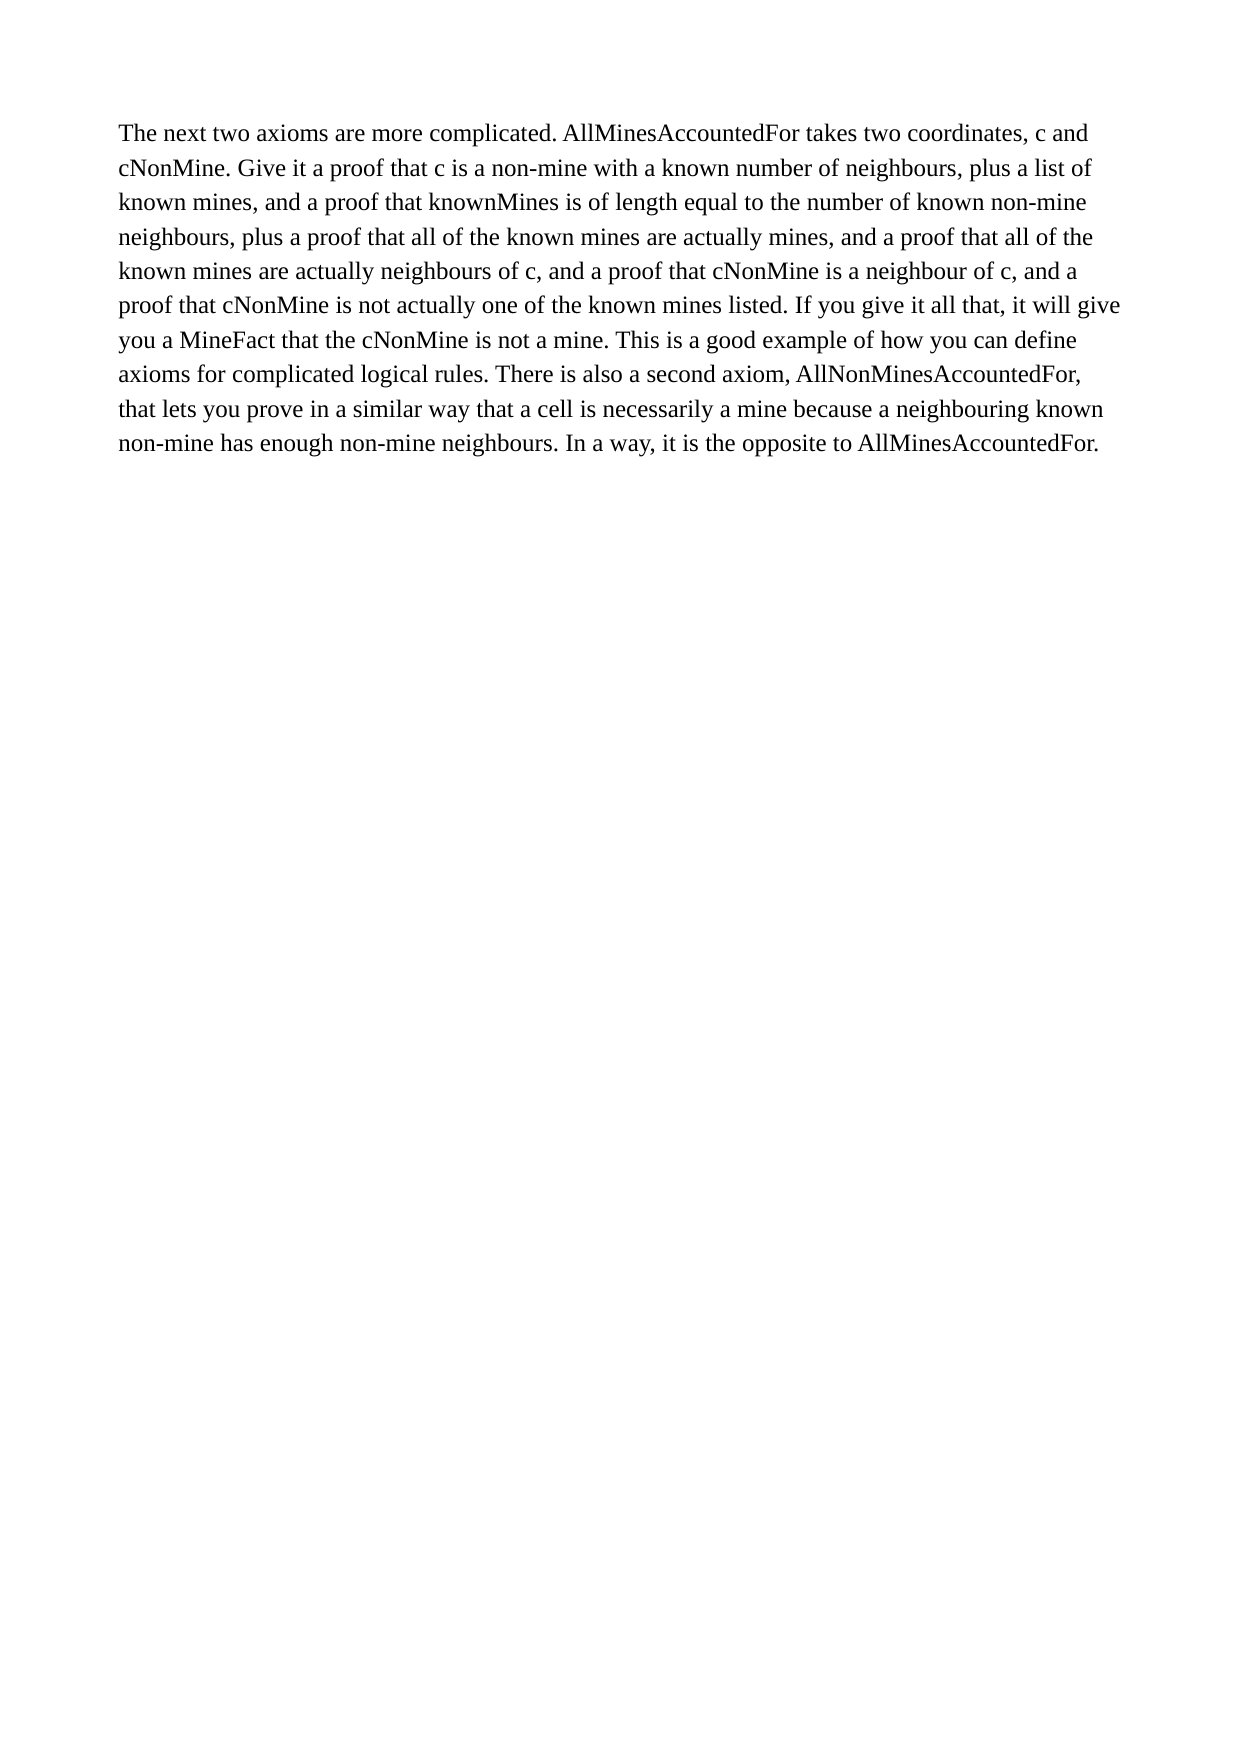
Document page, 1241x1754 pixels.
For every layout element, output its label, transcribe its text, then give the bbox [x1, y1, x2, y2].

text The next two axioms are more complicated. AllMinesAccountedFor takes two coordinates, c and cNonMine. Give it a proof that c is a non-mine with a known number of neighbours, plus a list of known mines, and a proof that knownMines is of length equal to the number of known non-mine neighbours, plus a proof that all of the known mines are actually mines, and a proof that all of the known mines are actually neighbours of c, and a proof that cNonMine is a neighbour of c, and a proof that cNonMine is not actually one of the known mines listed. If you give it all that, it will give you a MineFact that the cNonMine is not a mine. This is a good example of how you can define axioms for complicated logical rules. There is also a second axiom, AllNonMinesAccountedFor, that lets you prove in a similar way that a cell is necessarily a mine because a neighbouring known non-mine has enough non-mine neighbours. In a way, it is the opposite to AllMinesAccountedFor. [118, 118, 1122, 457]
